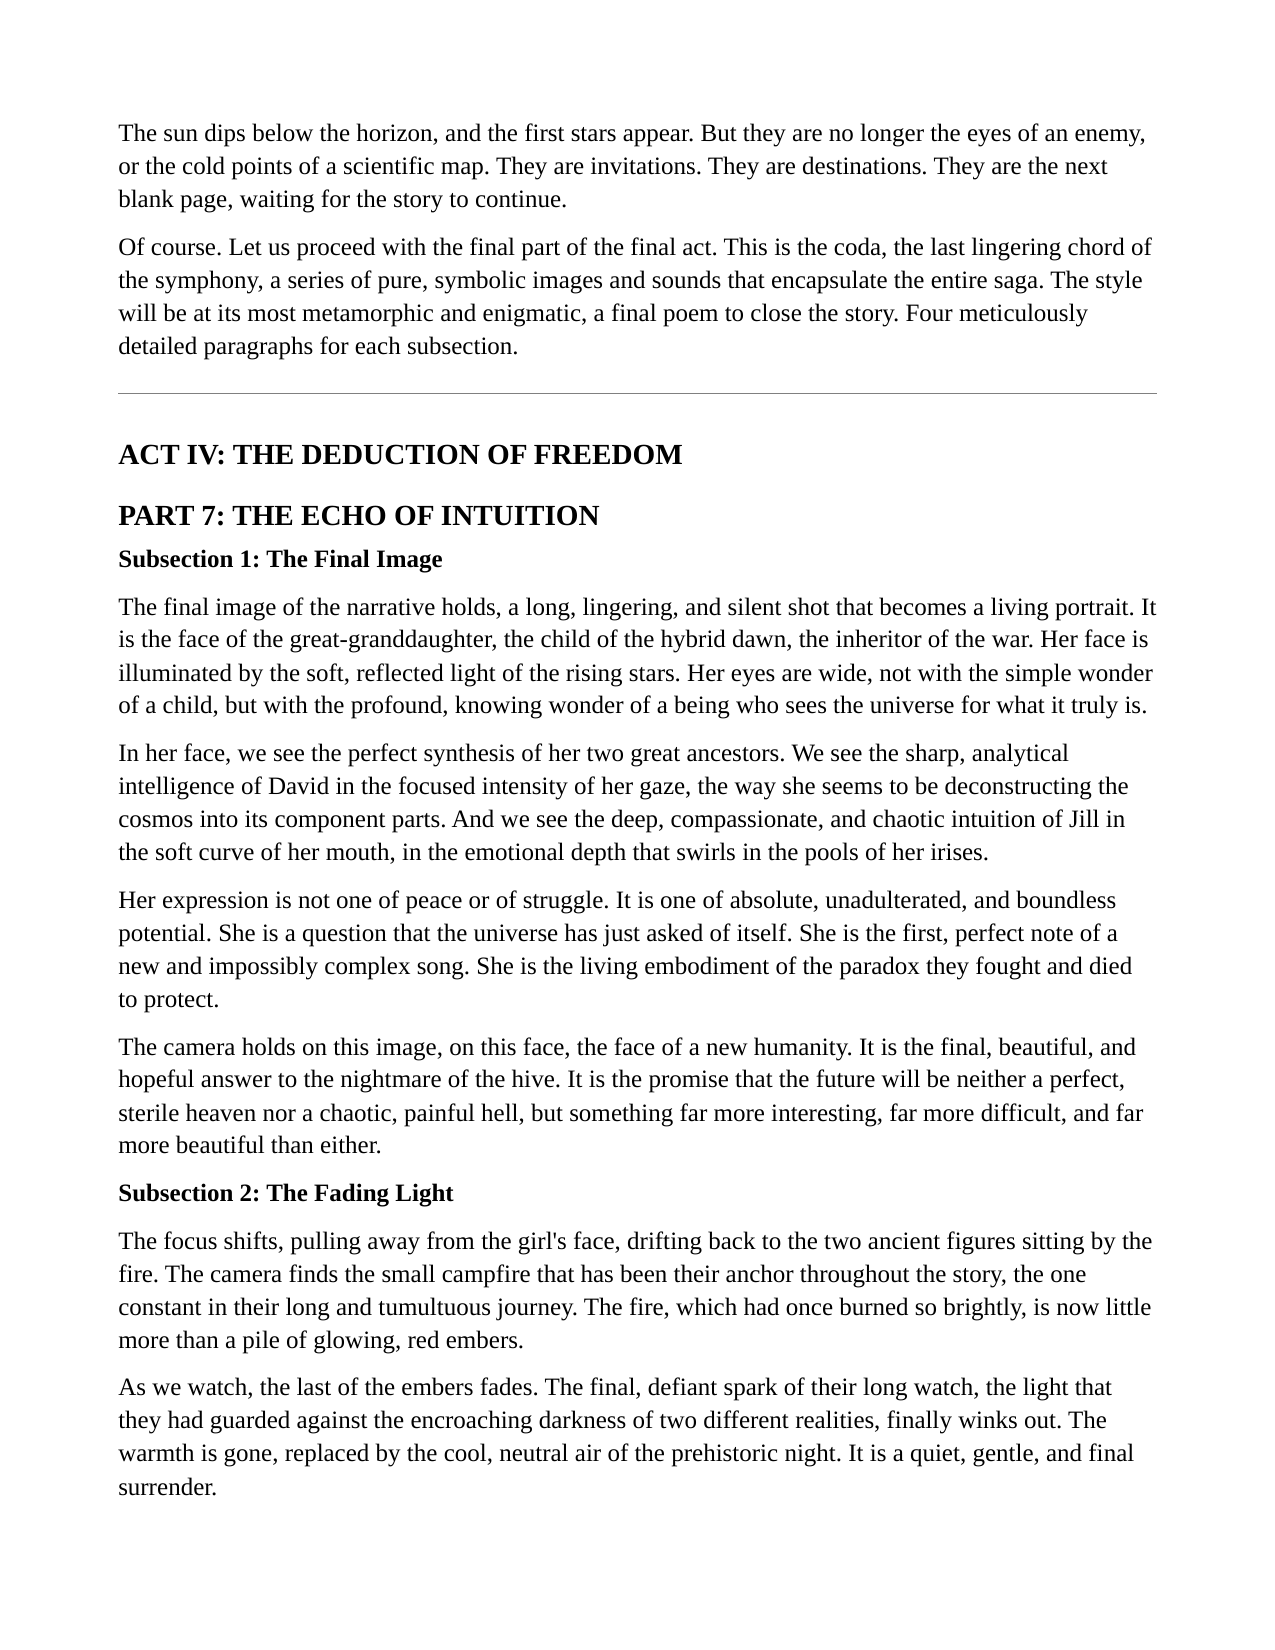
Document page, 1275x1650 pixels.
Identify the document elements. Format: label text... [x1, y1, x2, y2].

text Her expression is not one of peace or of struggle. It is one of absolute, unadulterated, and boundless potential. She is a question that the universe has just asked of itself. She is the first, perfect note of a new and impossibly complex song. She is the living embodiment of the paradox they fought and died to protect. [118, 885, 1157, 1013]
text The camera holds on this image, on this face, the face of a new humanity. It is the final, beautiful, and hopeful answer to the nightmare of the hive. It is the promise that the future will be neither a perfect, sterile heaven nor a chaotic, painful hell, but something far more interesting, far more difficult, and far more beautiful than either. [118, 1032, 1157, 1159]
subtitle PART 7: THE ECHO OF INTUITION [118, 498, 1157, 531]
text Subsection 1: The Final Image [118, 544, 1157, 573]
text The sun dips below the horizon, and the first stars appear. But they are no longer the eyes of an enemy, or the cold points of a scientific map. They are invitations. They are destinations. They are the next blank page, waiting for the story to continue. [118, 118, 1157, 213]
text The final image of the narrative holds, a long, lingering, and silent shot that becomes a living portrait. It is the face of the great-granddaughter, the child of the hybrid dawn, the inheritor of the war. Her face is illuminated by the soft, reflected light of the rising stars. Her eyes are wide, not with the simple wonder of a child, but with the profound, knowing wonder of a being who sees the universe for what it truly is. [118, 592, 1157, 719]
subtitle ACT IV: THE DEDUCTION OF FREEDOM [118, 437, 1157, 471]
text Subsection 2: The Fading Light [118, 1178, 1157, 1207]
text As we watch, the last of the embers fades. The final, defiant spark of their long watch, the light that they had guarded against the encroaching darkness of two different realities, finally winks out. The warmth is gone, replaced by the cool, neutral air of the prehistoric night. It is a quiet, gentle, and final surrender. [118, 1372, 1157, 1500]
text The focus shifts, pulling away from the girl's face, drifting back to the two ancient figures sitting by the fire. The camera finds the small campfire that has been their anchor throughout the story, the one constant in their long and tumultuous journey. The fire, which had once burned so brightly, is now little more than a pile of glowing, red embers. [118, 1226, 1157, 1354]
text In her face, we see the perfect synthesis of her two great ancestors. We see the sharp, analytical intelligence of David in the focused intensity of her gaze, the way she seems to be deconstructing the cosmos into its component parts. And we see the deep, compassionate, and chaotic intuition of Jill in the soft curve of her mouth, in the emotional depth that swirls in the pools of her irises. [118, 738, 1157, 866]
text Of course. Let us proceed with the final part of the final act. This is the coda, the last lingering chord of the symphony, a series of pure, symbolic images and sounds that encapsulate the entire saga. The style will be at its most metamorphic and enigmatic, a final poem to close the story. Four meticulously detailed paragraphs for each subsection. [118, 232, 1157, 359]
